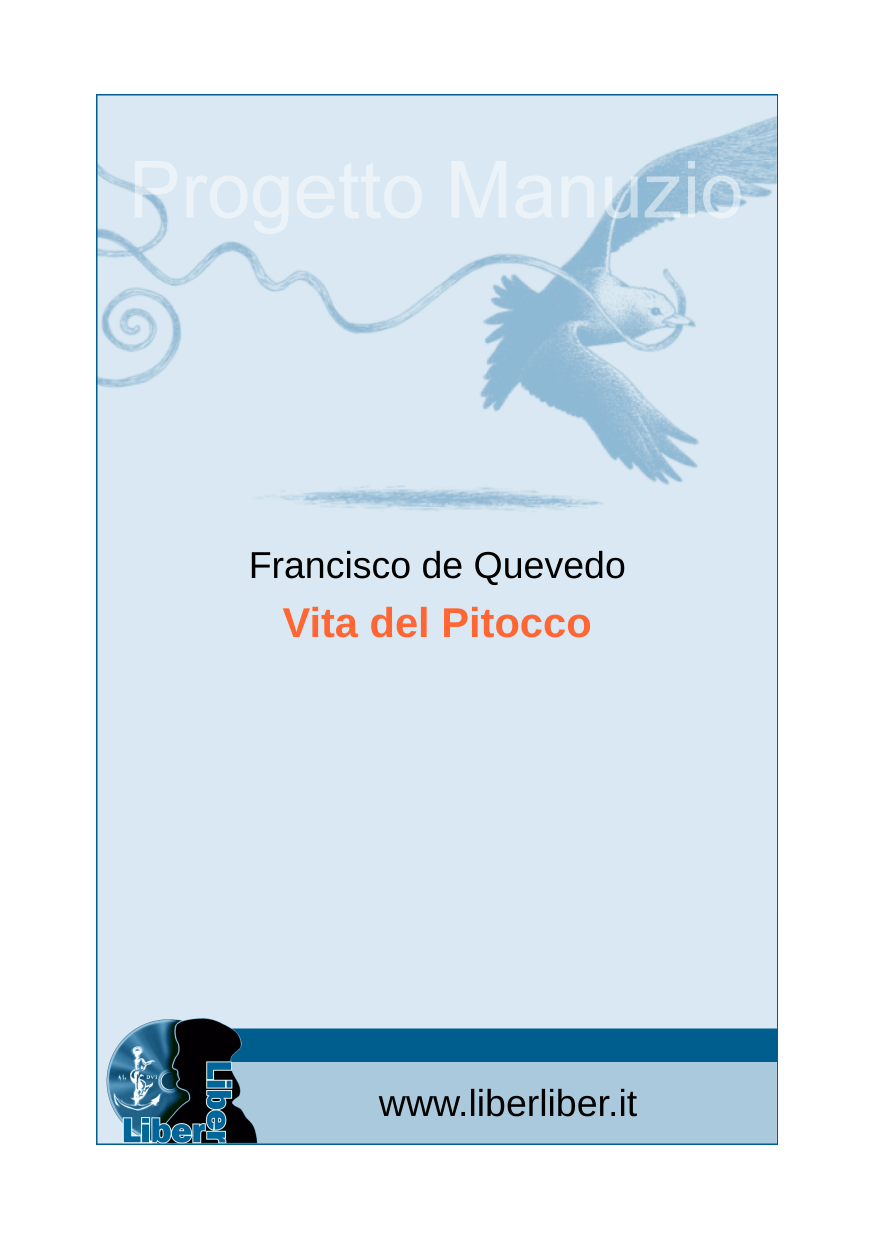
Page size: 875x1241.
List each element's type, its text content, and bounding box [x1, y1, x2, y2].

picture [98, 219, 776, 543]
picture [98, 646, 776, 1020]
text Francisco de Quevedo [94, 543, 779, 586]
text www.liberliber.it [331, 1081, 685, 1124]
text Vita del Pitocco [94, 598, 779, 646]
picture [98, 586, 776, 598]
